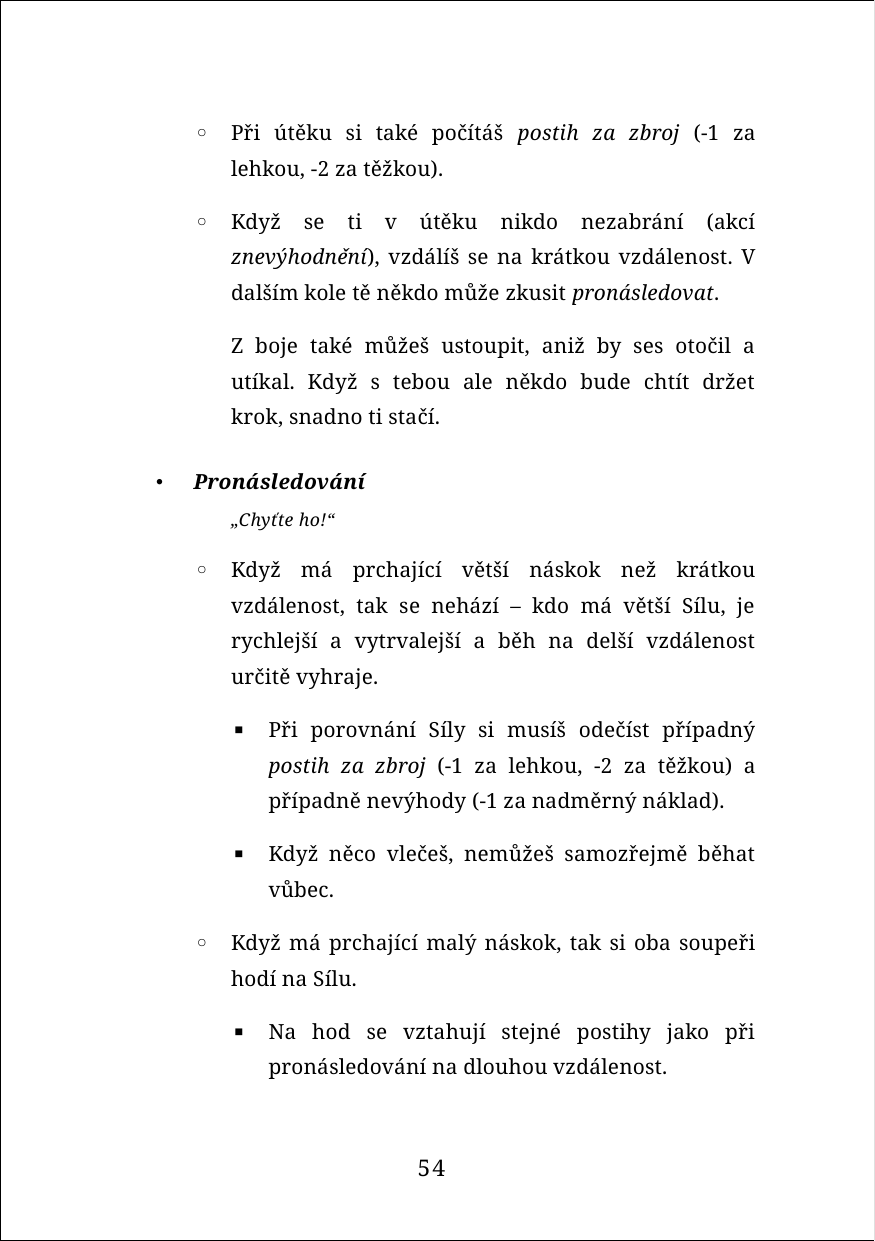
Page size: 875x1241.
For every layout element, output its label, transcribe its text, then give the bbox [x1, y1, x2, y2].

list Při porovnání Síly si musíš odečíst případný postih za zbroj (-1 za lehkou, -2 za těžkou) a případně nevýhody (-1 za nadměrný náklad). [231, 715, 756, 815]
list Při útěku si také počítáš postih za zbroj (-1 za lehkou, -2 za těžkou). [193, 118, 756, 182]
list „Chyťte ho!“ [193, 507, 756, 532]
list Když něco vlečeš, nemůžeš samozřejmě běhat vůbec. [231, 839, 756, 903]
list Z boje také můžeš ustoupit, aniž by ses otočil a utíkal. Když s tebou ale někdo bude chtít držet krok, snadno ti stačí. [193, 331, 756, 431]
subtitle Pronásledování [156, 467, 756, 496]
list Když má prchající větší náskok než krátkou vzdálenost, tak se nehází – kdo má větší Sílu, je rychlejší a vytrvalejší a běh na delší vzdálenost určitě vyhraje. [193, 555, 756, 690]
list Když má prchající malý náskok, tak si oba soupeři hodí na Sílu. [193, 928, 756, 992]
list Když se ti v útěku nikdo nezabrání (akcí znevýhodnění), vzdálíš se na krátkou vzdálenost. V dalším kole tě někdo může zkusit pronásledovat. [193, 207, 756, 306]
list Na hod se vztahují stejné postihy jako při pronásledování na dlouhou vzdálenost. [231, 1017, 756, 1081]
